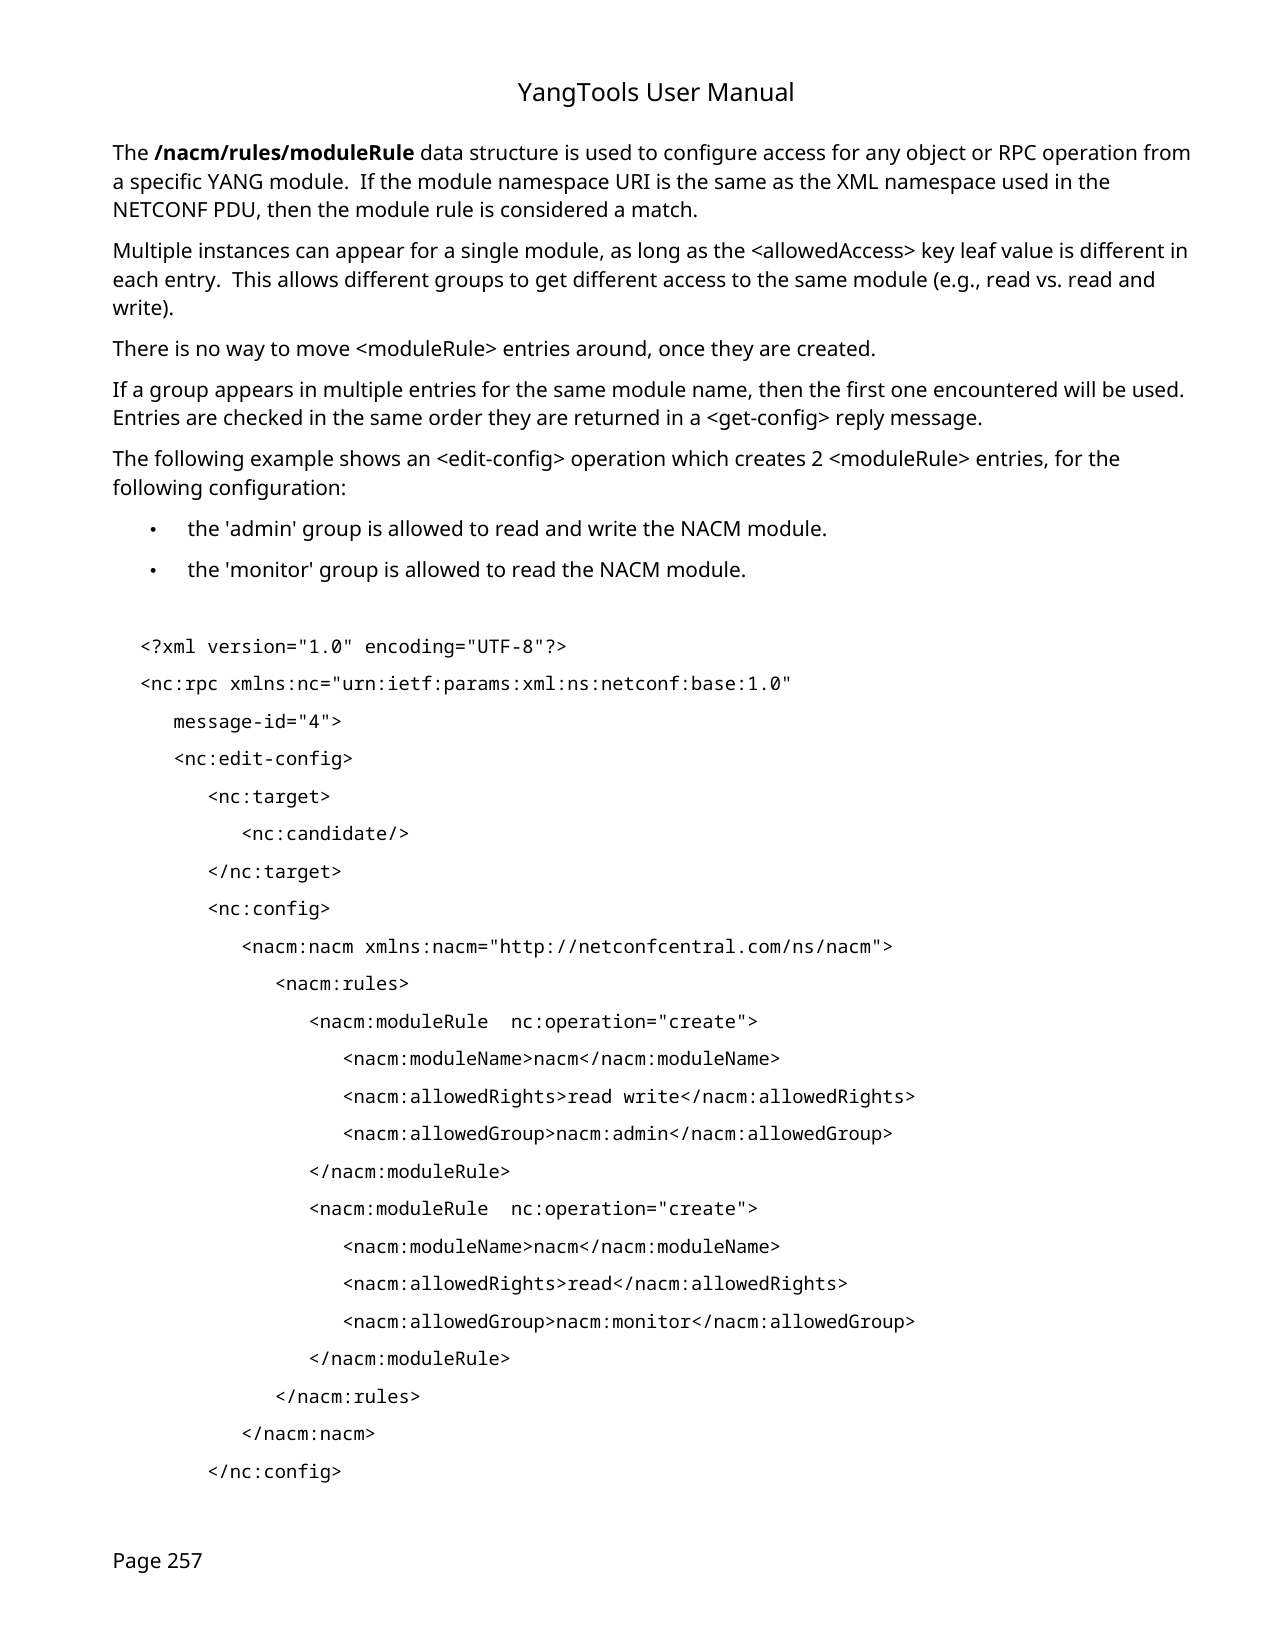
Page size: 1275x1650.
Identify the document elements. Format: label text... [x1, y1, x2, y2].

text </nacm:nacm> [139, 1421, 1200, 1446]
text <nacm:allowedGroup>nacm:monitor</nacm:allowedGroup> [139, 1308, 1200, 1334]
list the 'admin' group is allowed to read and write the NACM module. [150, 514, 1200, 542]
text The following example shows an <edit-config> operation which creates 2 <moduleRule> entries, for the following configuration: [112, 444, 1200, 501]
text message-id="4"> [139, 708, 1200, 734]
text </nacm:moduleRule> [139, 1158, 1200, 1184]
text <nacm:allowedRights>read write</nacm:allowedRights> [139, 1083, 1200, 1109]
text There is no way to move <moduleRule> entries around, once they are created. [112, 334, 1200, 363]
text Multiple instances can appear for a single module, as long as the <allowedAccess> key leaf value is different in each entry. This allows different groups to get different access to the same module (e.g., read vs. read and write). [112, 236, 1200, 322]
text <nacm:moduleRule nc:operation="create"> [139, 1196, 1200, 1221]
text </nacm:moduleRule> [139, 1346, 1200, 1371]
text <?xml version="1.0" encoding="UTF-8"?> [139, 633, 1200, 659]
text If a group appears in multiple entries for the same module name, then the first one encountered will be used. Entries are checked in the same order they are returned in a <get-config> reply message. [112, 375, 1200, 432]
list the 'monitor' group is allowed to read the NACM module. [150, 555, 1200, 583]
text <nc:edit-config> [139, 746, 1200, 771]
text <nacm:moduleName>nacm</nacm:moduleName> [139, 1233, 1200, 1259]
text <nacm:nacm xmlns:nacm="http://netconfcentral.com/ns/nacm"> [139, 933, 1200, 959]
text </nc:config> [139, 1458, 1200, 1484]
text <nacm:allowedRights>read</nacm:allowedRights> [139, 1271, 1200, 1296]
text <nacm:allowedGroup>nacm:admin</nacm:allowedGroup> [139, 1121, 1200, 1146]
text The /nacm/rules/moduleRule data structure is used to configure access for any object or RPC operation from a specific YANG module. If the module namespace URI is the same as the XML namespace used in the NETCONF PDU, then the module rule is considered a match. [112, 138, 1200, 224]
text <nacm:moduleRule nc:operation="create"> [139, 1008, 1200, 1034]
text <nacm:rules> [139, 971, 1200, 996]
text <nc:config> [139, 896, 1200, 921]
text <nacm:moduleName>nacm</nacm:moduleName> [139, 1046, 1200, 1071]
text <nc:rpc xmlns:nc="urn:ietf:params:xml:ns:netconf:base:1.0" [139, 671, 1200, 696]
text </nc:target> [139, 858, 1200, 884]
text <nc:candidate/> [139, 821, 1200, 846]
text </nacm:rules> [139, 1383, 1200, 1409]
text <nc:target> [139, 783, 1200, 809]
